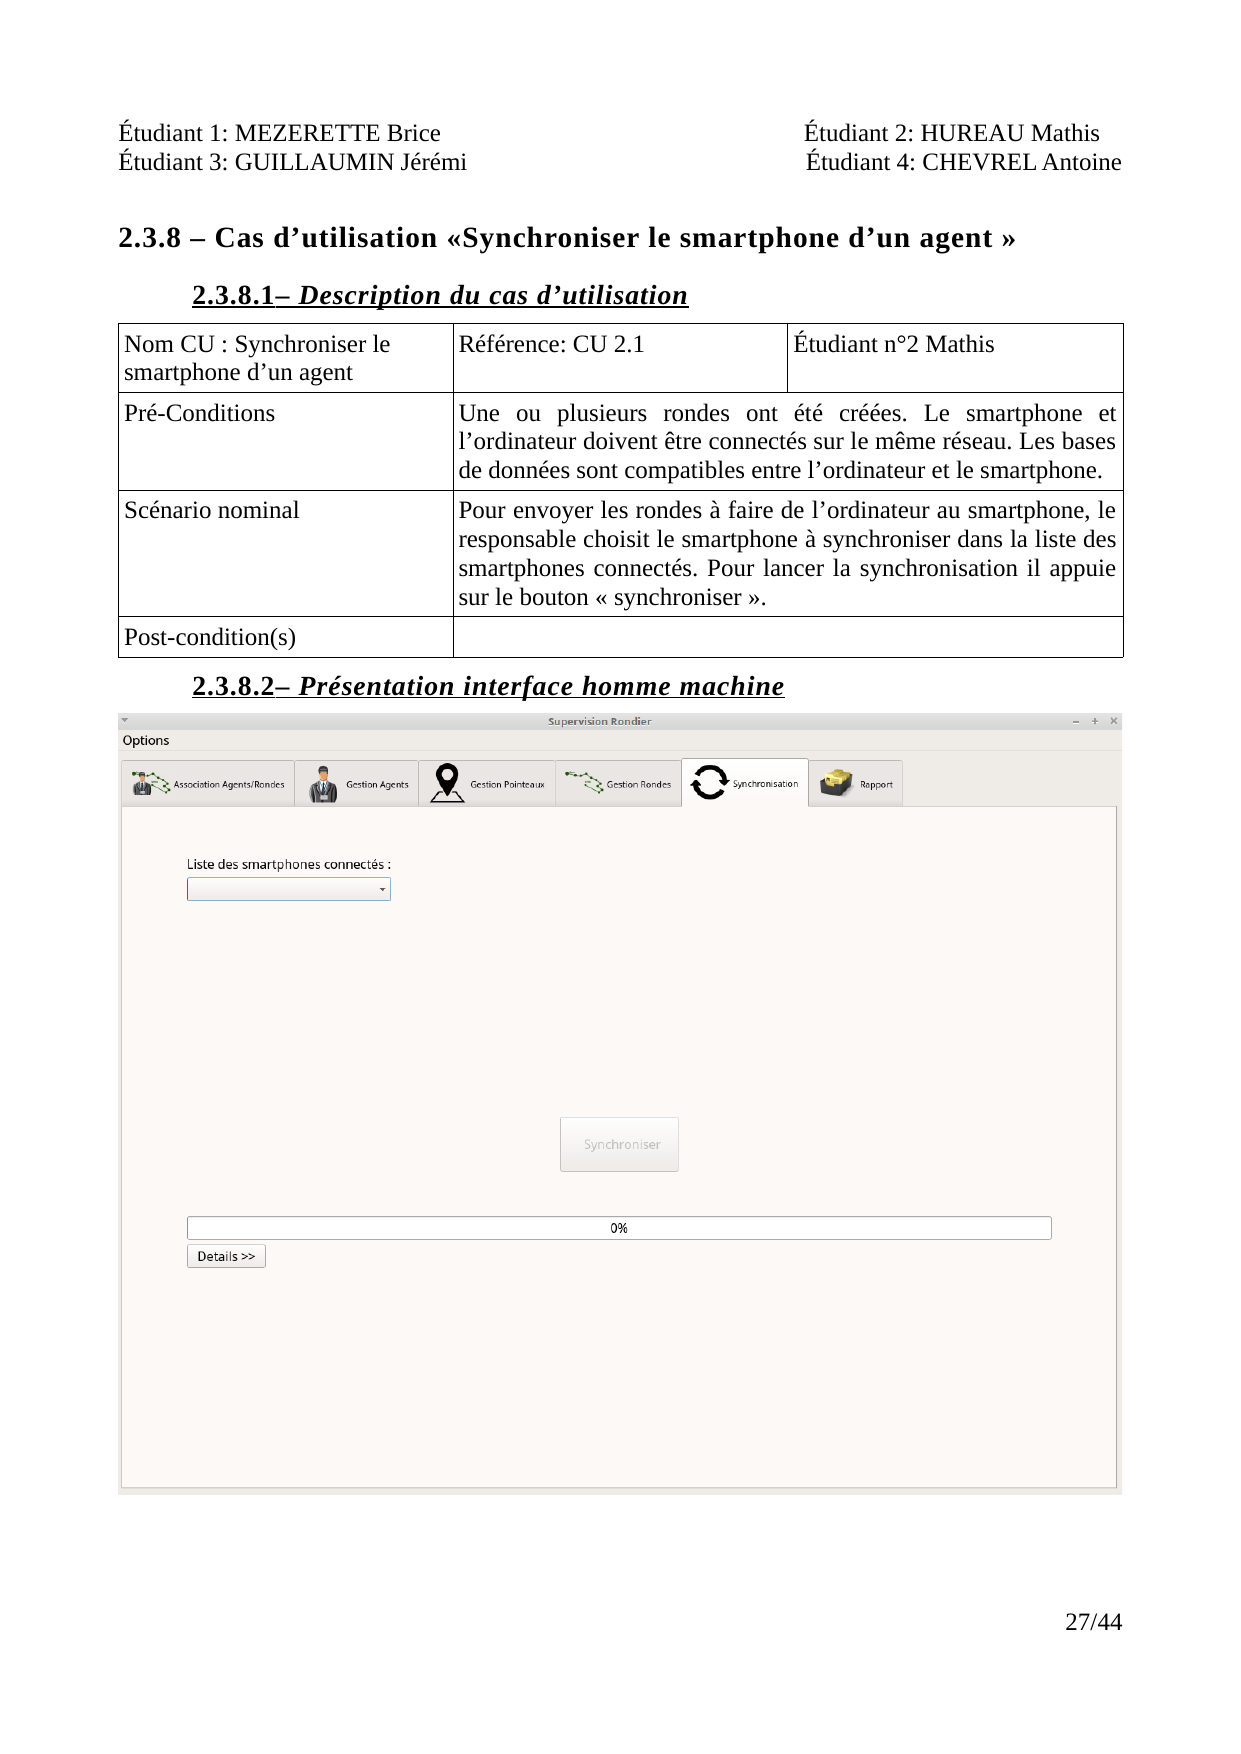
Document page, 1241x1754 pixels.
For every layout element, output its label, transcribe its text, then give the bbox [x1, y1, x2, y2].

table_header Référence: CU 2.1 [454, 324, 787, 392]
table_cell Scénario nominal [119, 491, 453, 616]
table_header Étudiant n°2 Mathis [788, 324, 1123, 392]
table_cell Pour envoyer les rondes à faire de l’ordinateur au smartphone, le responsable choisit le smartphone à synchroniser dans la liste des smartphones connectés. Pour lancer la synchronisation il appuie sur le bouton « synchroniser ». [454, 491, 1123, 616]
subtitle 2.3.8.1– Description du cas d’utilisation [118, 278, 1122, 310]
table_header Nom CU : Synchroniser le smartphone d’un agent [119, 324, 453, 392]
picture [118, 713, 1123, 1495]
table_cell Pré-Conditions [119, 393, 453, 490]
table_cell [454, 617, 1123, 657]
subtitle 2.3.8 – Cas d’utilisation «Synchroniser le smartphone d’un agent » [118, 220, 1122, 253]
table_cell Post-condition(s) [119, 617, 453, 657]
table_cell Une ou plusieurs rondes ont été créées. Le smartphone et l’ordinateur doivent être connectés sur le même réseau. Les bases de données sont compatibles entre l’ordinateur et le smartphone. [454, 393, 1123, 490]
subtitle 2.3.8.2– Présentation interface homme machine [118, 669, 1122, 701]
